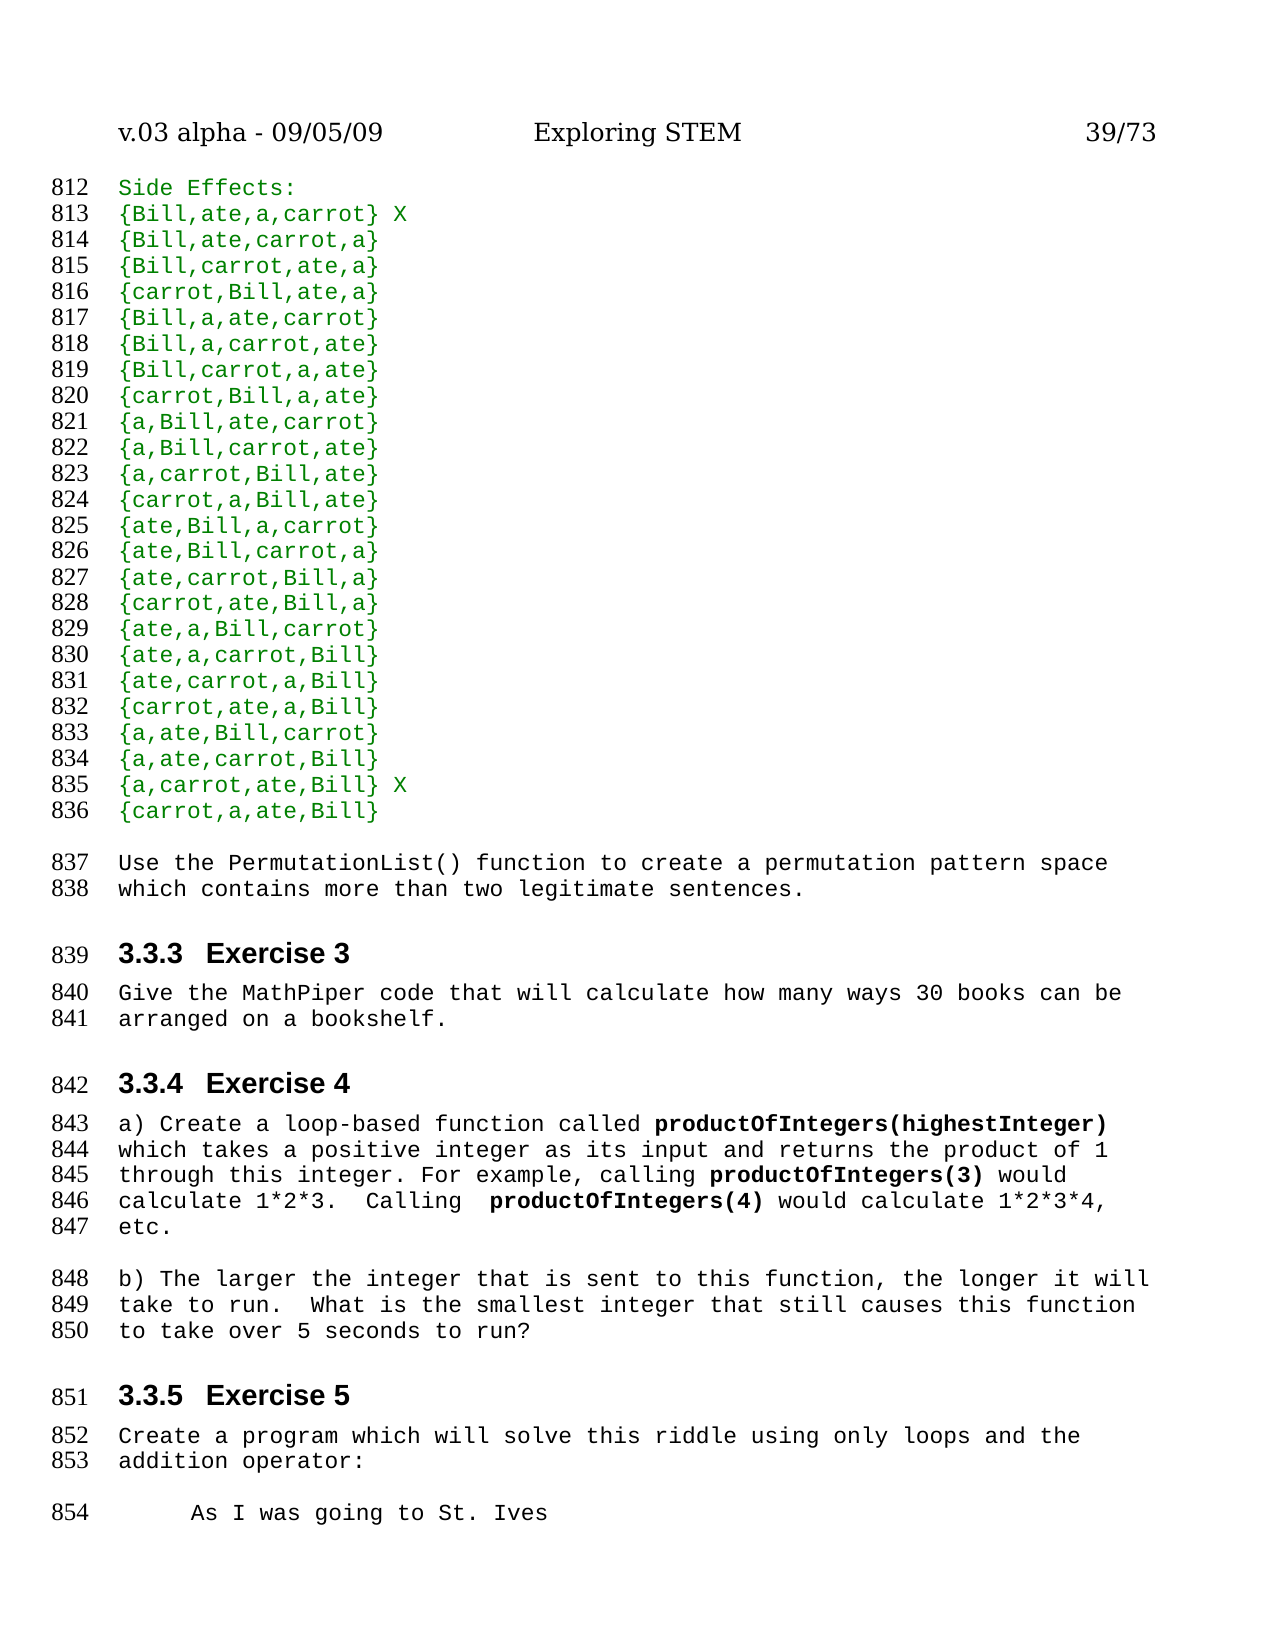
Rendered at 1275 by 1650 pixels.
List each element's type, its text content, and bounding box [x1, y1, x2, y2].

text {a,ate,carrot,Bill} [118, 747, 1157, 773]
text {a,carrot,Bill,ate} [118, 462, 1157, 488]
text a) Create a loop-based function called productOfIntegers(highestInteger) which takes a positive integer as its input and returns the product of 1 through this integer. For example, calling productOfIntegers(3) would calculate 1*2*3. Calling productOfIntegers(4) would calculate 1*2*3*4, etc. [118, 1112, 1157, 1242]
text {ate,Bill,carrot,a} [118, 540, 1157, 566]
text {Bill,a,carrot,ate} [118, 332, 1157, 358]
text Create a program which will solve this riddle using only loops and the addition operator: [118, 1424, 1157, 1476]
text {carrot,ate,a,Bill} [118, 696, 1157, 721]
text {Bill,carrot,a,ate} [118, 358, 1157, 384]
text {carrot,Bill,a,ate} [118, 384, 1157, 410]
text {Bill,carrot,ate,a} [118, 254, 1157, 281]
text {a,Bill,carrot,ate} [118, 436, 1157, 462]
text As I was going to St. Ives [191, 1502, 1157, 1528]
text Give the MathPiper code that will calculate how many ways 30 books can be arranged on a bookshelf. [118, 982, 1157, 1033]
text b) The larger the integer that is sent to this function, the longer it will take to run. What is the smallest integer that still causes this function to take over 5 seconds to run? [118, 1268, 1157, 1345]
text Use the PermutationList() function to create a permutation pattern space which contains more than two legitimate sentences. [118, 851, 1157, 903]
subtitle Exercise 5 [118, 1378, 1157, 1412]
text {carrot,a,Bill,ate} [118, 488, 1157, 514]
text {Bill,ate,carrot,a} [118, 229, 1157, 254]
text {ate,a,Bill,carrot} [118, 618, 1157, 644]
text {ate,Bill,a,carrot} [118, 514, 1157, 540]
text Side Effects: [118, 177, 1157, 203]
text {a,ate,Bill,carrot} [118, 721, 1157, 747]
text {carrot,Bill,ate,a} [118, 281, 1157, 306]
text {carrot,ate,Bill,a} [118, 592, 1157, 618]
text {ate,a,carrot,Bill} [118, 644, 1157, 669]
text {ate,carrot,Bill,a} [118, 566, 1157, 592]
subtitle Exercise 3 [118, 936, 1157, 969]
text {a,Bill,ate,carrot} [118, 410, 1157, 436]
subtitle Exercise 4 [118, 1066, 1157, 1100]
text {Bill,ate,a,carrot} X [118, 203, 1157, 229]
text {a,carrot,ate,Bill} X [118, 773, 1157, 799]
text {Bill,a,ate,carrot} [118, 306, 1157, 332]
text {ate,carrot,a,Bill} [118, 669, 1157, 696]
text {carrot,a,ate,Bill} [118, 799, 1157, 825]
